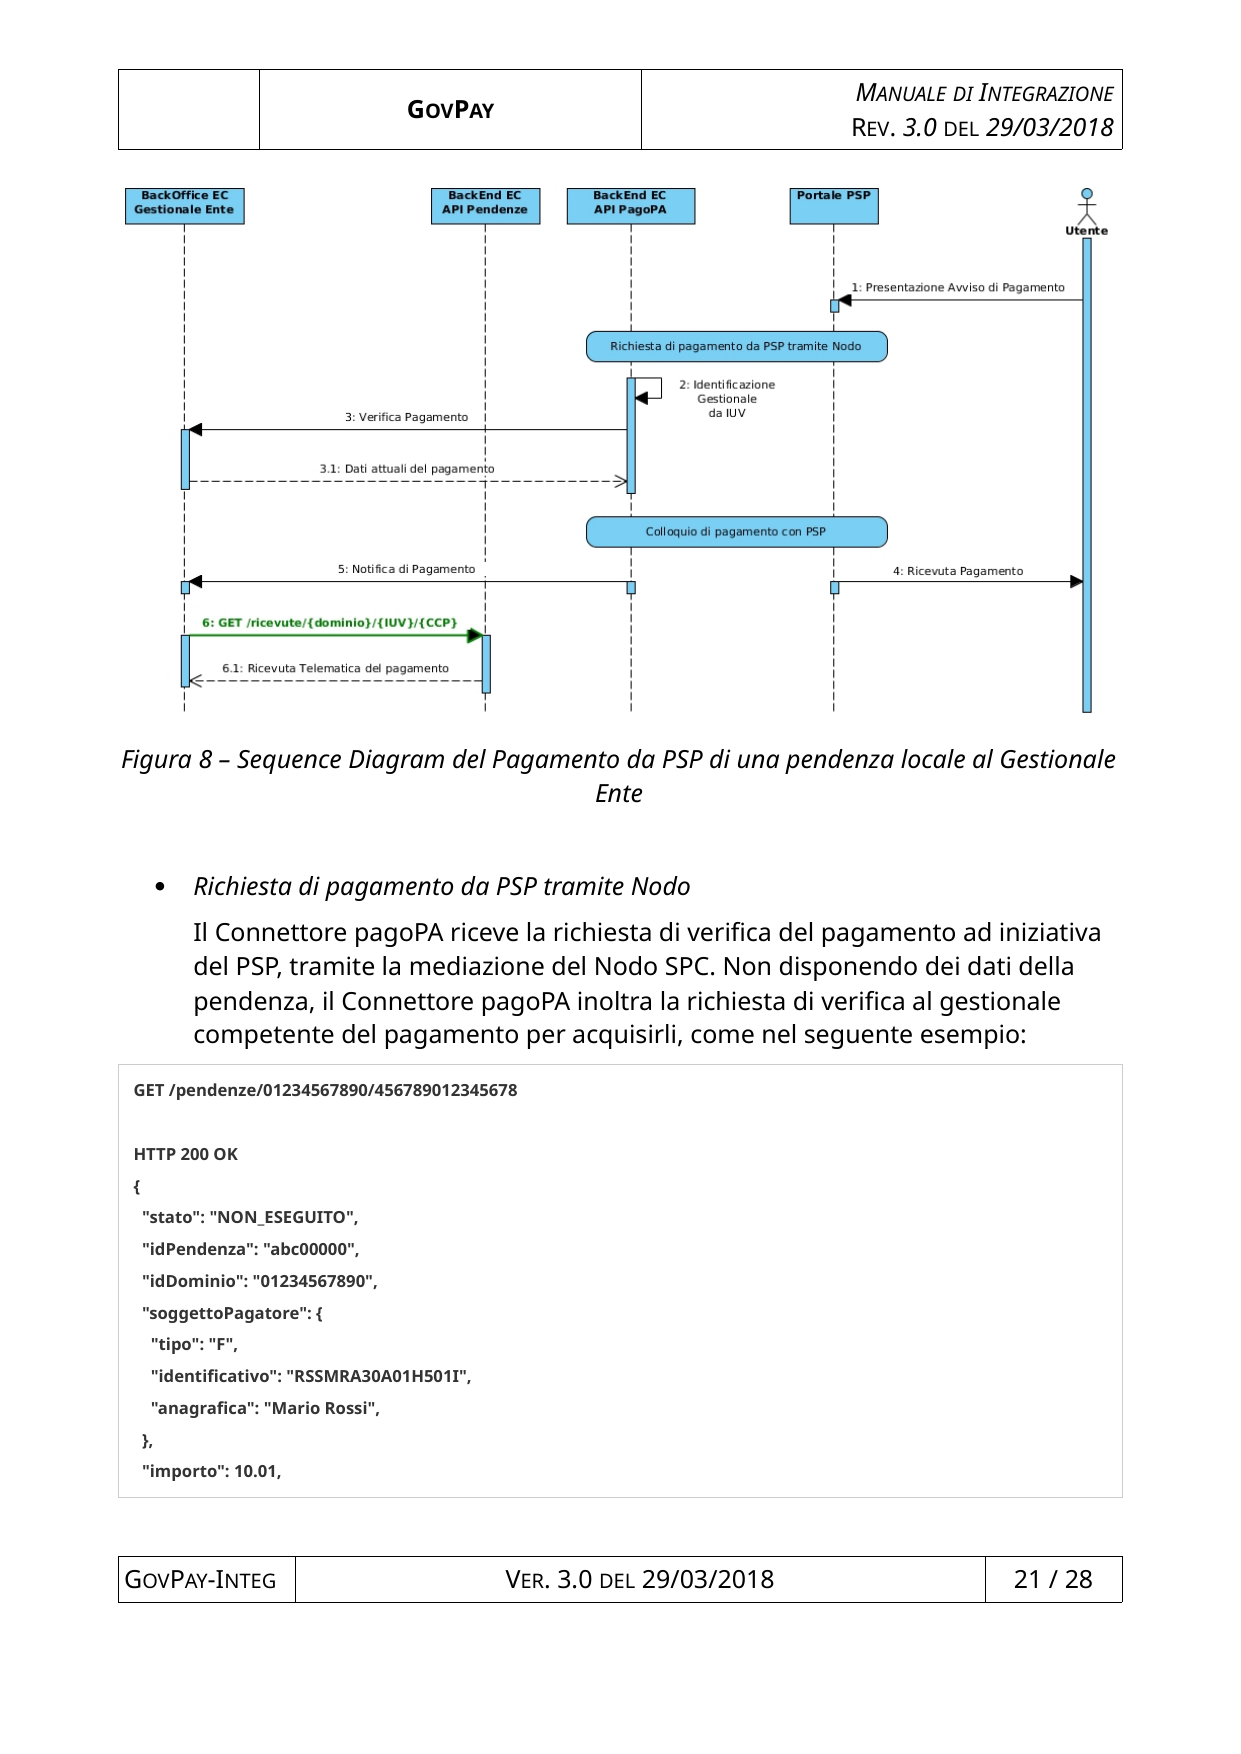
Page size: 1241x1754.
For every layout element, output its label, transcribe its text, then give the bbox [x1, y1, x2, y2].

text "stato": "NON_ESEGUITO", [119, 1191, 1122, 1223]
list Richiesta di pagamento da PSP tramite Nodo [156, 868, 1122, 902]
text }, [119, 1413, 1122, 1445]
text "identificativo": "RSSMRA30A01H501I", [119, 1350, 1122, 1381]
text Il Connettore pagoPA riceve la richiesta di verifica del pagamento ad iniziativa del PSP, tramite la mediazione del Nodo SPC. Non disponendo dei dati della pendenza, il Connettore pagoPA inoltra la richiesta di verifica al gestionale competente del pagamento per acquisirli, come nel seguente esempio: [193, 915, 1122, 1051]
text "tipo": "F", [119, 1318, 1122, 1350]
text "anagrafica": "Mario Rossi", [119, 1381, 1122, 1413]
text HTTP 200 OK [119, 1127, 1122, 1159]
text { [119, 1159, 1122, 1191]
text "importo": 10.01, [119, 1445, 1122, 1497]
text GET /pendenze/01234567890/456789012345678 [119, 1065, 1122, 1102]
text "soggettoPagatore": { [119, 1286, 1122, 1318]
picture [118, 186, 1123, 729]
text "idPendenza": "abc00000", [119, 1223, 1122, 1254]
text Figura 8 – Sequence Diagram del Pagamento da PSP di una pendenza locale al Gestionale Ente [118, 741, 1122, 809]
text "idDominio": "01234567890", [119, 1254, 1122, 1286]
